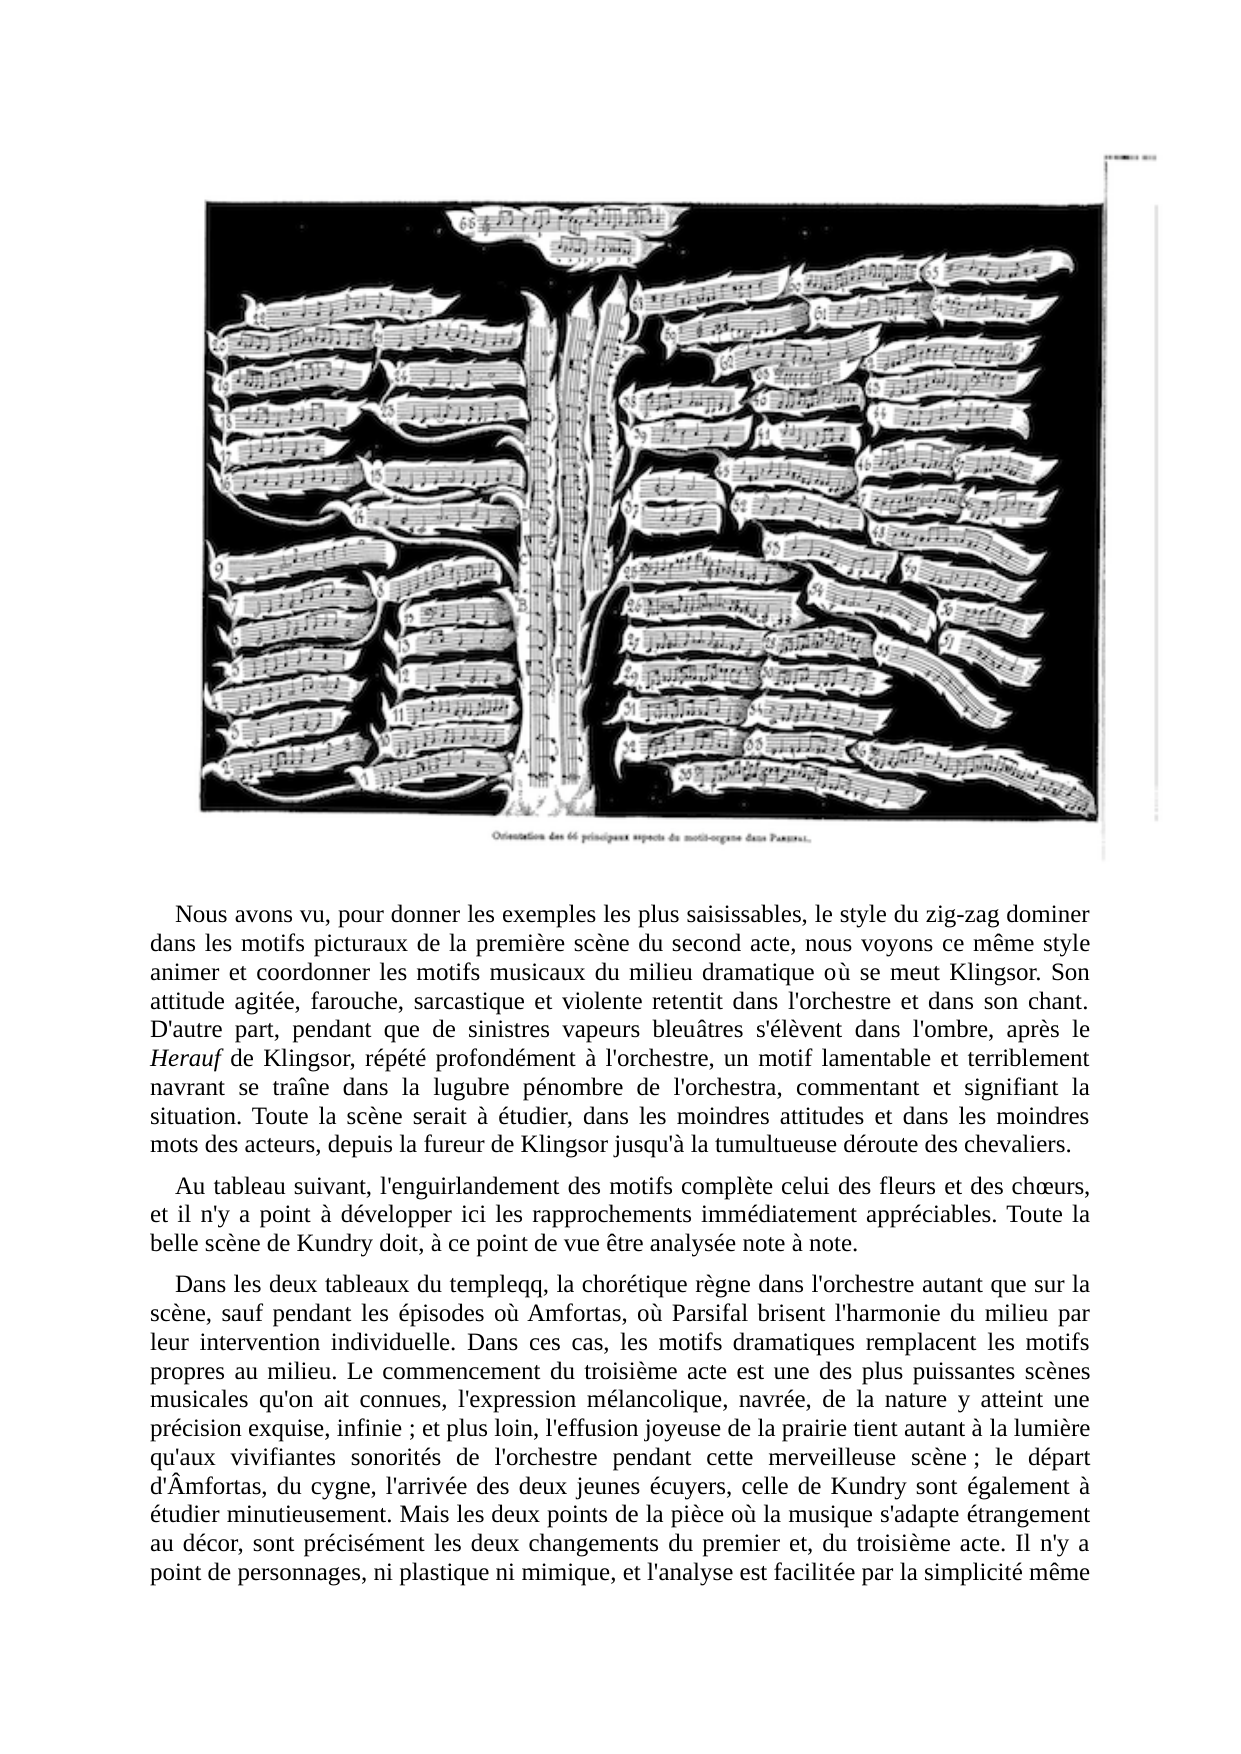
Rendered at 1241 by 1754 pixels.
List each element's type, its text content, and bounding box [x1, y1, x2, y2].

text Au tableau suivant, l'enguirlandement des motifs complète celui des fleurs et des chœurs, et il n'y a point à développer ici les rapprochements immédiatement appréciables. Toute la belle scène de Kundry doit, à ce point de vue être analysée note à note. [150, 1171, 1090, 1257]
text Nous avons vu, pour donner les exemples les plus saisissables, le style du zig-zag dominer dans les motifs picturaux de la première scène du second acte, nous voyons ce même style animer et coordonner les motifs musicaux du milieu dramatique où se meut Klingsor. Son attitude agitée, farouche, sarcastique et violente retentit dans l'orchestre et dans son chant. D'autre part, pendant que de sinistres vapeurs bleuâtres s'élèvent dans l'ombre, après le Herauf de Klingsor, répété profondément à l'orchestre, un motif lamentable et terriblement navrant se traîne dans la lugubre pénombre de l'orchestra, commentant et signifiant la situation. Toute la scène serait à étudier, dans les moindres attitudes et dans les moindres mots des acteurs, depuis la fureur de Klingsor jusqu'à la tumultueuse déroute des chevaliers. [150, 899, 1090, 1158]
text Dans les deux tableaux du temple, la chorétique règne dans l'orchestre autant que sur la scène, sauf pendant les épisodes où Amfortas, où Parsifal brisent l'harmonie du milieu par leur intervention individuelle. Dans ces cas, les motifs dramatiques remplacent les motifs propres au milieu. Le commencement du troisième acte est une des plus puissantes scènes musicales qu'on ait connues, l'expression mélancolique, navrée, de la nature y atteint une précision exquise, infinie ; et plus loin, l'effusion joyeuse de la prairie tient autant à la lumière qu'aux vivifiantes sonorités de l'orchestre pendant cette merveilleuse scène ; le départ d'Âmfortas, du cygne, l'arrivée des deux jeunes écuyers, celle de Kundry sont également à étudier minutieusement. Mais les deux points de la pièce où la musique s'adapte étrangement au décor, sont précisément les deux changements du premier et, du troisième acte. Il n'y a point de personnages, ni plastique ni mimique, et l'analyse est facilitée par la simplicité même [150, 1269, 1090, 1586]
